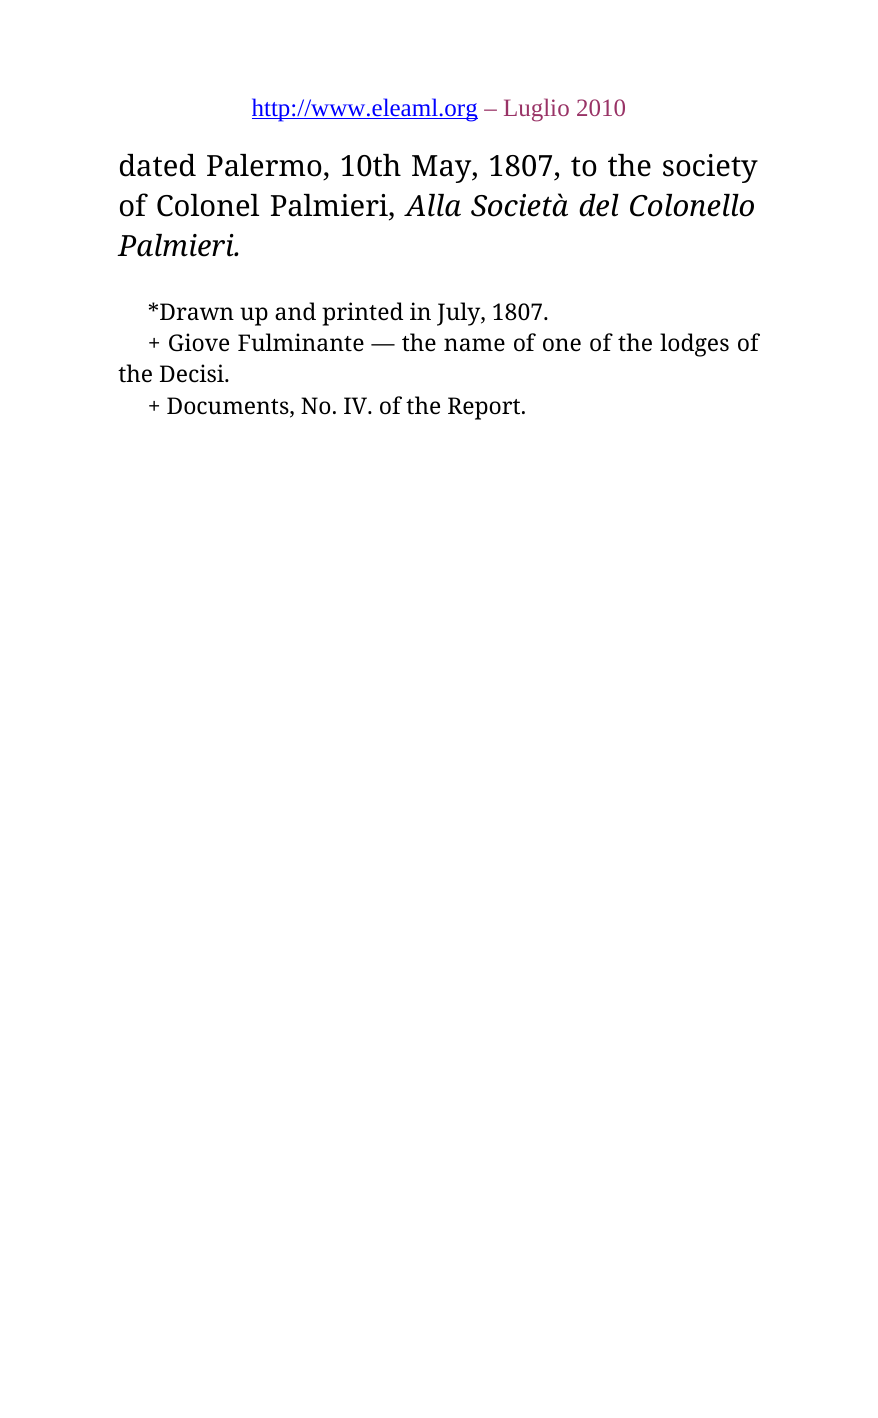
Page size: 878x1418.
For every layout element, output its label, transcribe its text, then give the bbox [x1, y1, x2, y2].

text *Drawn up and printed in July, 1807. [118, 296, 759, 327]
text + Documents, No. IV. of the Report. [118, 389, 759, 421]
text + Giove Fulminante — the name of one of the lodges of the Decisi. [118, 327, 759, 389]
text dated Palermo, 10th May, 1807, to the society of Colonel Palmieri, Alla Società del Colonello Palmieri. [118, 146, 759, 264]
